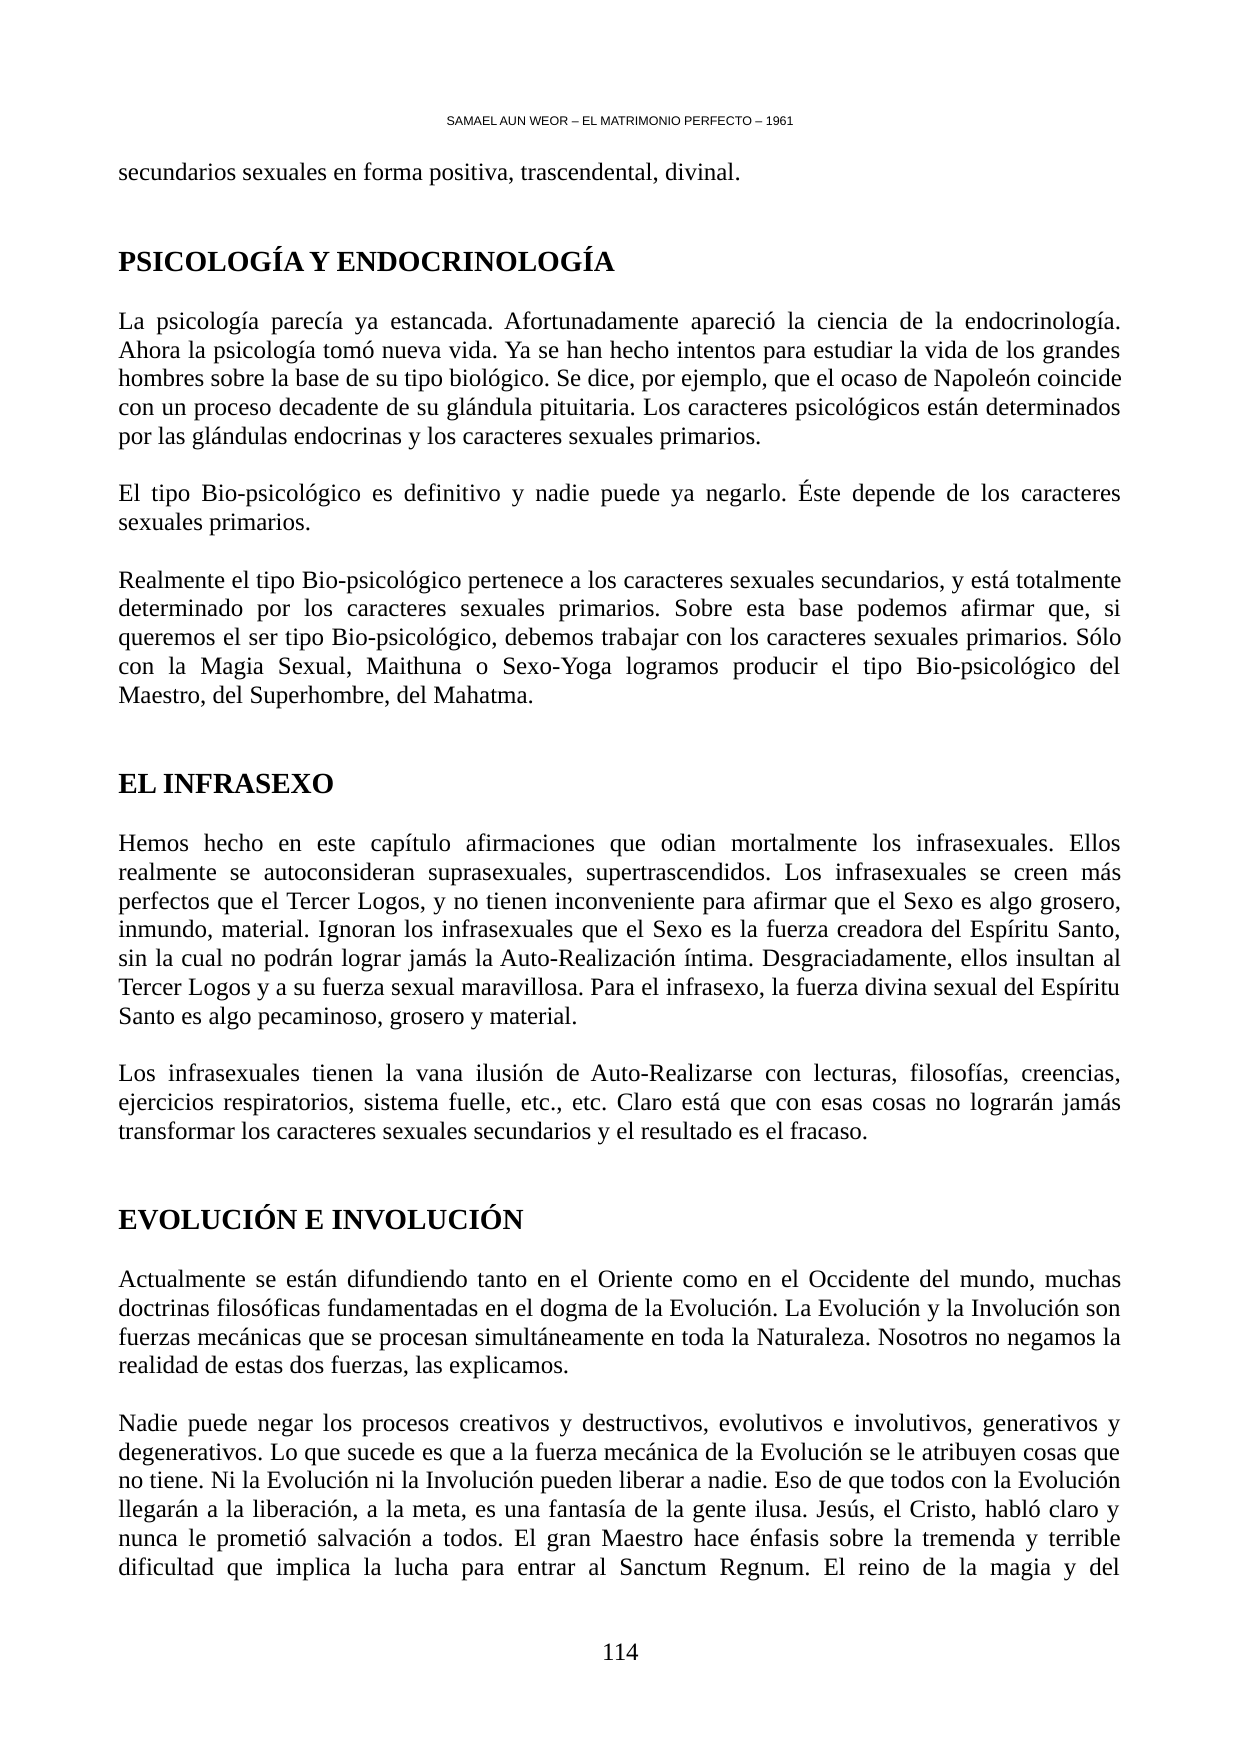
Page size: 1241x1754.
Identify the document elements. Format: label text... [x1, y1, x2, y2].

subtitle EVOLUCIÓN E INVOLUCIÓN [118, 1202, 1122, 1236]
text Nadie puede negar los procesos creativos y destructivos, evolutivos e involutivos, generativos y degenerativos. Lo que sucede es que a la fuerza mecánica de la Evolución se le atribuyen cosas que no tiene. Ni la Evolución ni la Involución pueden liberar a nadie. Eso de que todos con la Evolución llegarán a la liberación, a la meta, es una fantasía de la gente ilusa. Jesús, el Cristo, habló claro y nunca le prometió salvación a todos. El gran Maestro hace énfasis sobre la tremenda y terrible dificultad que implica la lucha para entrar al Sanctum Regnum. El reino de la magia y del [118, 1408, 1122, 1581]
text Los infrasexuales tienen la vana ilusión de Auto-Realizarse con lecturas, filosofías, creencias, ejercicios respiratorios, sistema fuelle, etc., etc. Claro está que con esas cosas no lograrán jamás transformar los caracteres sexuales secundarios y el resultado es el fracaso. [118, 1058, 1122, 1144]
subtitle PSICOLOGÍA Y ENDOCRINOLOGÍA [118, 244, 1122, 277]
text La psicología parecía ya estancada. Afortunadamente apareció la ciencia de la endocrinología. Ahora la psicología tomó nueva vida. Ya se han hecho intentos para estudiar la vida de los grandes hombres sobre la base de su tipo biológico. Se dice, por ejemplo, que el ocaso de Napoleón coincide con un proceso decadente de su glándula pituitaria. Los caracteres psicológicos están determinados por las glándulas endocrinas y los caracteres sexuales primarios. [118, 306, 1122, 450]
subtitle EL INFRASEXO [118, 766, 1122, 799]
text Hemos hecho en este capítulo afirmaciones que odian mortalmente los infrasexuales. Ellos realmente se autoconsideran suprasexuales, supertrascendidos. Los infrasexuales se creen más perfectos que el Tercer Logos, y no tienen inconveniente para afirmar que el Sexo es algo grosero, inmundo, material. Ignoran los infrasexuales que el Sexo es la fuerza creadora del Espíritu Santo, sin la cual no podrán lograr jamás la Auto-Realización íntima. Desgraciadamente, ellos insultan al Tercer Logos y a su fuerza sexual maravillosa. Para el infrasexo, la fuerza divina sexual del Espíritu Santo es algo pecaminoso, grosero y material. [118, 828, 1122, 1029]
text secundarios sexuales en forma positiva, trascendental, divinal. [118, 157, 1122, 186]
text Actualmente se están difundiendo tanto en el Oriente como en el Occidente del mundo, muchas doctrinas filosóficas fundamentadas en el dogma de la Evolución. La Evolución y la Involución son fuerzas mecánicas que se procesan simultáneamente en toda la Naturaleza. Nosotros no negamos la realidad de estas dos fuerzas, las explicamos. [118, 1264, 1122, 1379]
text Realmente el tipo Bio-psicológico pertenece a los caracteres sexuales secundarios, y está totalmente determinado por los caracteres sexuales primarios. Sobre esta base podemos afirmar que, si queremos el ser tipo Bio-psicológico, debemos trabajar con los caracteres sexuales primarios. Sólo con la Magia Sexual, Maithuna o Sexo-Yoga logramos producir el tipo Bio-psicológico del Maestro, del Superhombre, del Mahatma. [118, 565, 1122, 708]
text El tipo Bio-psicológico es definitivo y nadie puede ya negarlo. Éste depende de los caracteres sexuales primarios. [118, 478, 1122, 536]
